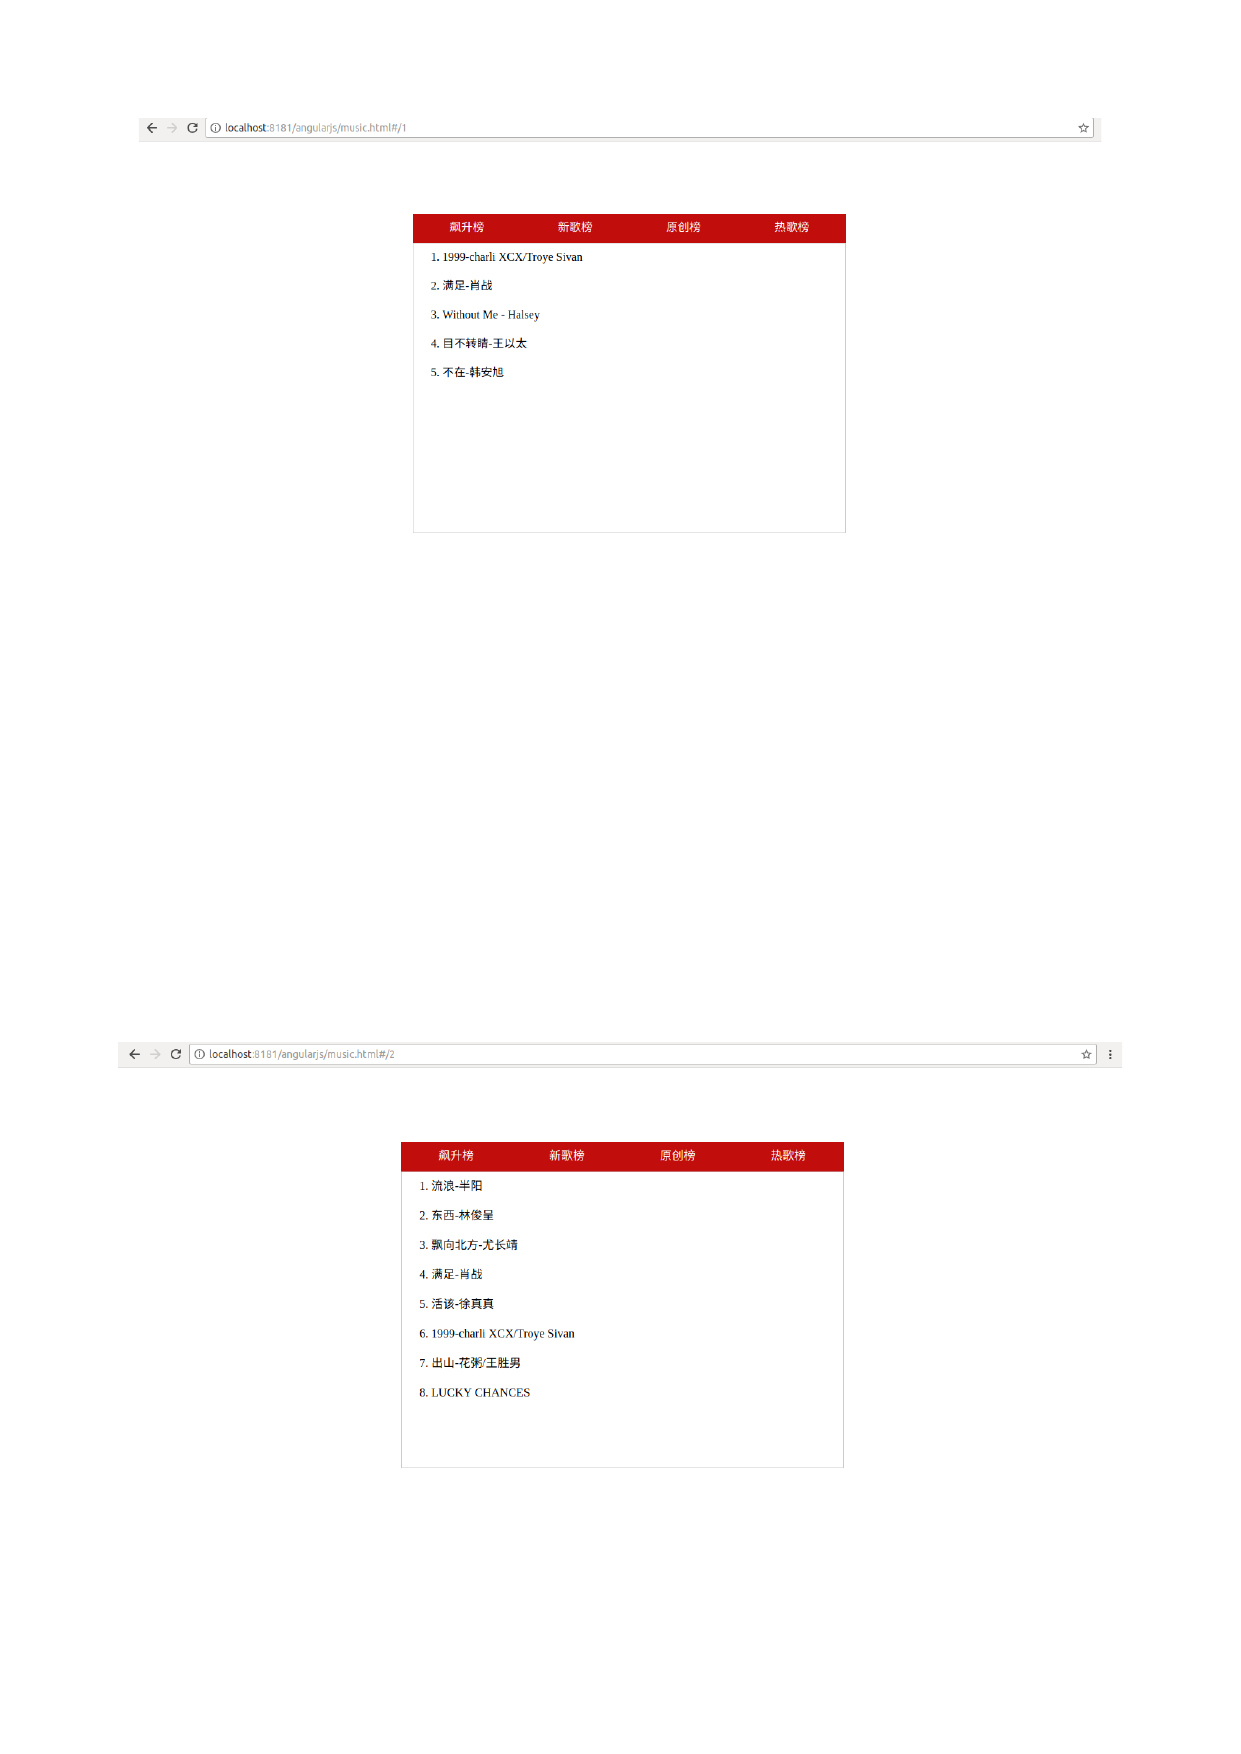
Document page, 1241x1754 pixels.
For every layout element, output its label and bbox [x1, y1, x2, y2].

picture [118, 1042, 1123, 1498]
picture [138, 118, 1102, 540]
